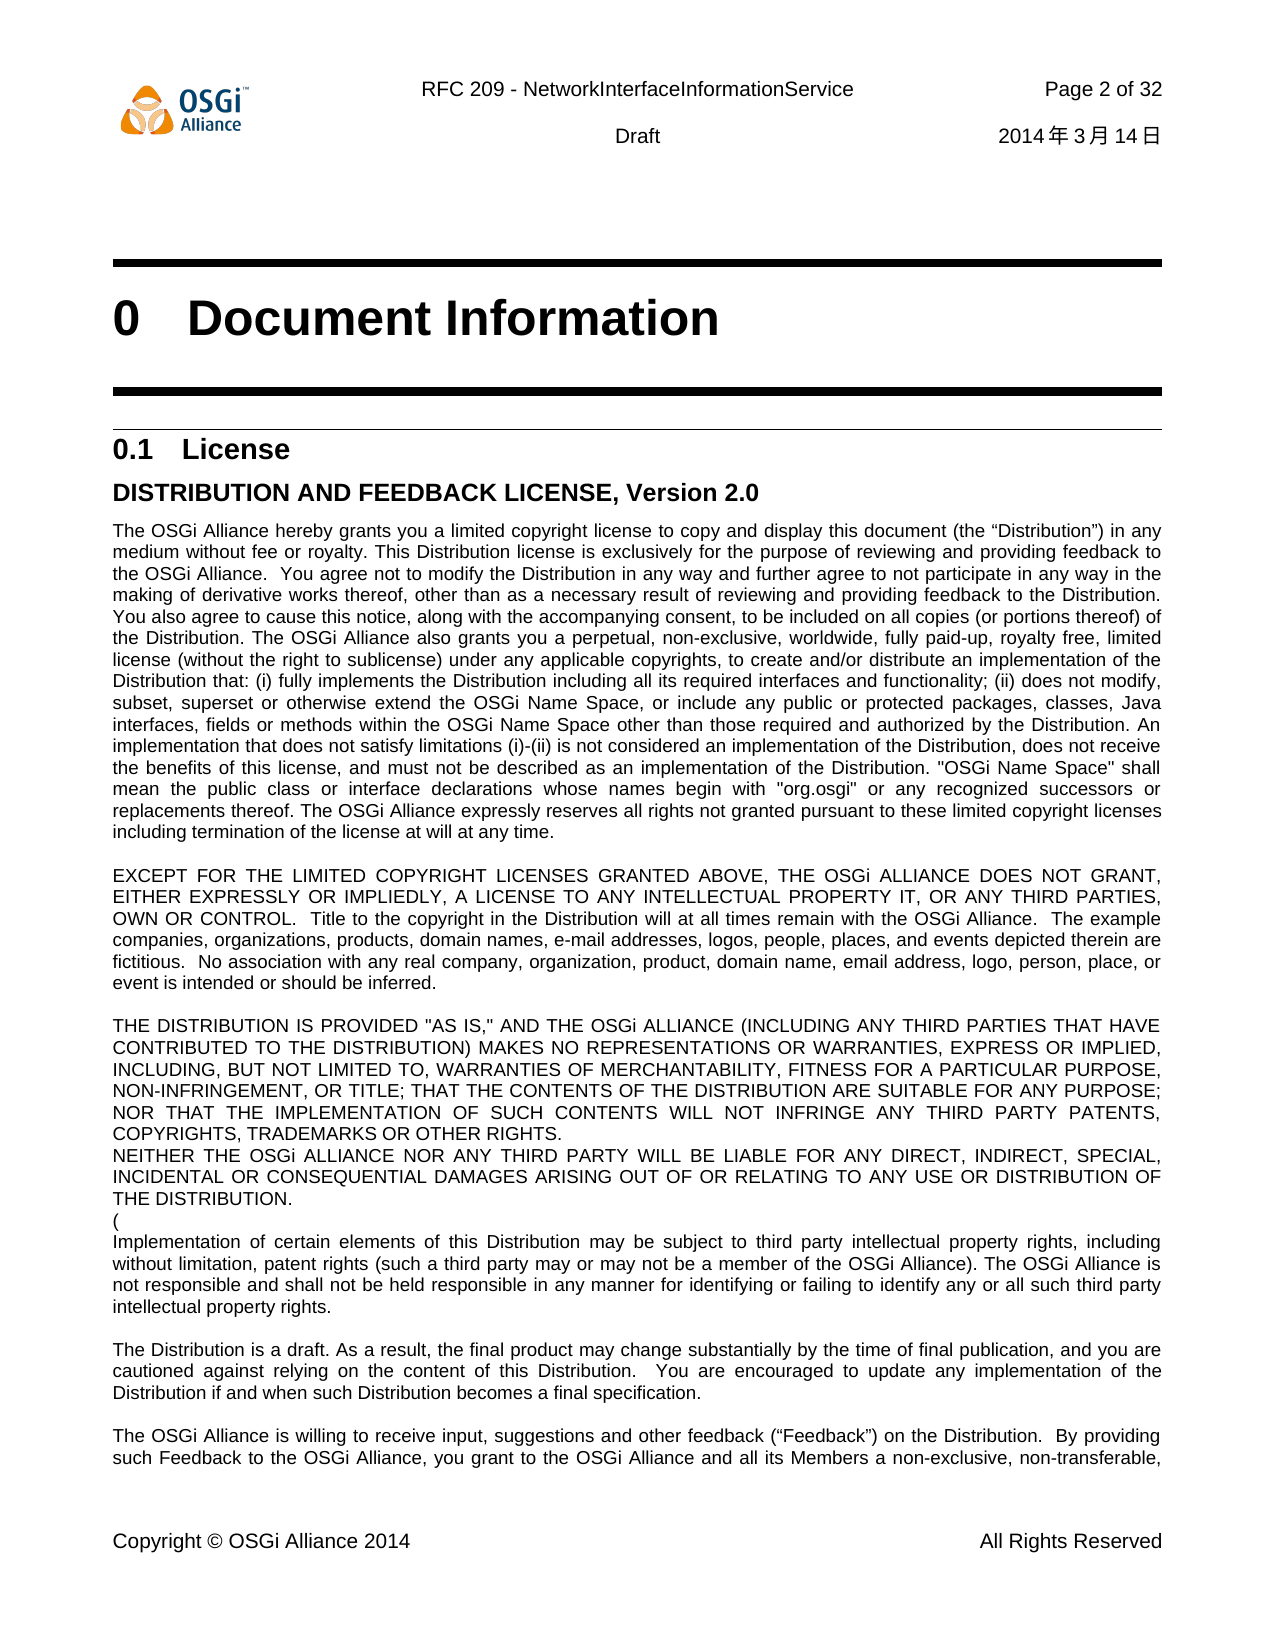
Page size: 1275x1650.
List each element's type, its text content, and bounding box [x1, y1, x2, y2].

subtitle Document Information [112, 260, 1162, 396]
text DISTRIBUTION AND FEEDBACK LICENSE, Version 2.0 [112, 478, 1162, 507]
text The OSGi Alliance is willing to receive input, suggestions and other feedback (“Feedback”) on the Distribution. By providing such Feedback to the OSGi Alliance, you grant to the OSGi Alliance and all its Members a non-exclusive, non-transferable, [112, 1425, 1162, 1468]
text EXCEPT FOR THE LIMITED COPYRIGHT LICENSES GRANTED ABOVE, THE OSGi ALLIANCE DOES NOT GRANT, EITHER EXPRESSLY OR IMPLIEDLY, A LICENSE TO ANY INTELLECTUAL PROPERTY IT, OR ANY THIRD PARTIES, OWN OR CONTROL. Title to the copyright in the Distribution will at all times remain with the OSGi Alliance. The example companies, organizations, products, domain names, e-mail addresses, logos, people, places, and events depicted therein are fictitious. No association with any real company, organization, product, domain name, email address, logo, person, place, or event is intended or should be inferred. [112, 864, 1162, 994]
text Implementation of certain elements of this Distribution may be subject to third party intellectual property rights, including without limitation, patent rights (such a third party may or may not be a member of the OSGi Alliance). The OSGi Alliance is not responsible and shall not be held responsible in any manner for identifying or failing to identify any or all such third party intellectual property rights. [112, 1231, 1162, 1317]
text THE DISTRIBUTION IS PROVIDED "AS IS," AND THE OSGi ALLIANCE (INCLUDING ANY THIRD PARTIES THAT HAVE CONTRIBUTED TO THE DISTRIBUTION) MAKES NO REPRESENTATIONS OR WARRANTIES, EXPRESS OR IMPLIED, INCLUDING, BUT NOT LIMITED TO, WARRANTIES OF MERCHANTABILITY, FITNESS FOR A PARTICULAR PURPOSE, NON-INFRINGEMENT, OR TITLE; THAT THE CONTENTS OF THE DISTRIBUTION ARE SUITABLE FOR ANY PURPOSE; NOR THAT THE IMPLEMENTATION OF SUCH CONTENTS WILL NOT INFRINGE ANY THIRD PARTY PATENTS, COPYRIGHTS, TRADEMARKS OR OTHER RIGHTS. [112, 1015, 1162, 1145]
picture [113, 78, 257, 142]
text The Distribution is a draft. As a result, the final product may change substantially by the time of final publication, and you are cautioned against relying on the content of this Distribution. You are encouraged to update any implementation of the Distribution if and when such Distribution becomes a final specification. [112, 1339, 1162, 1403]
text The OSGi Alliance hereby grants you a limited copyright license to copy and display this document (the “Distribution”) in any medium without fee or royalty. This Distribution license is exclusively for the purpose of reviewing and providing feedback to the OSGi Alliance. You agree not to modify the Distribution in any way and further agree to not participate in any way in the making of derivative works thereof, other than as a necessary result of reviewing and providing feedback to the Distribution. You also agree to cause this notice, along with the accompanying consent, to be included on all copies (or portions thereof) of the Distribution. The OSGi Alliance also grants you a perpetual, non-exclusive, worldwide, fully paid-up, royalty free, limited license (without the right to sublicense) under any applicable copyrights, to create and/or distribute an implementation of the Distribution that: (i) fully implements the Distribution including all its required interfaces and functionality; (ii) does not modify, subset, superset or otherwise extend the OSGi Name Space, or include any public or protected packages, classes, Java interfaces, fields or methods within the OSGi Name Space other than those required and authorized by the Distribution. An implementation that does not satisfy limitations (i)-(ii) is not considered an implementation of the Distribution, does not receive the benefits of this license, and must not be described as an implementation of the Distribution. "OSGi Name Space" shall mean the public class or interface declarations whose names begin with "org.osgi" or any recognized successors or replacements thereof. The OSGi Alliance expressly reserves all rights not granted pursuant to these limited copyright licenses including termination of the license at will at any time. [112, 519, 1162, 843]
text ( [112, 1209, 1162, 1231]
text NEITHER THE OSGi ALLIANCE NOR ANY THIRD PARTY WILL BE LIABLE FOR ANY DIRECT, INDIRECT, SPECIAL, INCIDENTAL OR CONSEQUENTIAL DAMAGES ARISING OUT OF OR RELATING TO ANY USE OR DISTRIBUTION OF THE DISTRIBUTION. [112, 1145, 1162, 1209]
subtitle License [112, 430, 1162, 466]
